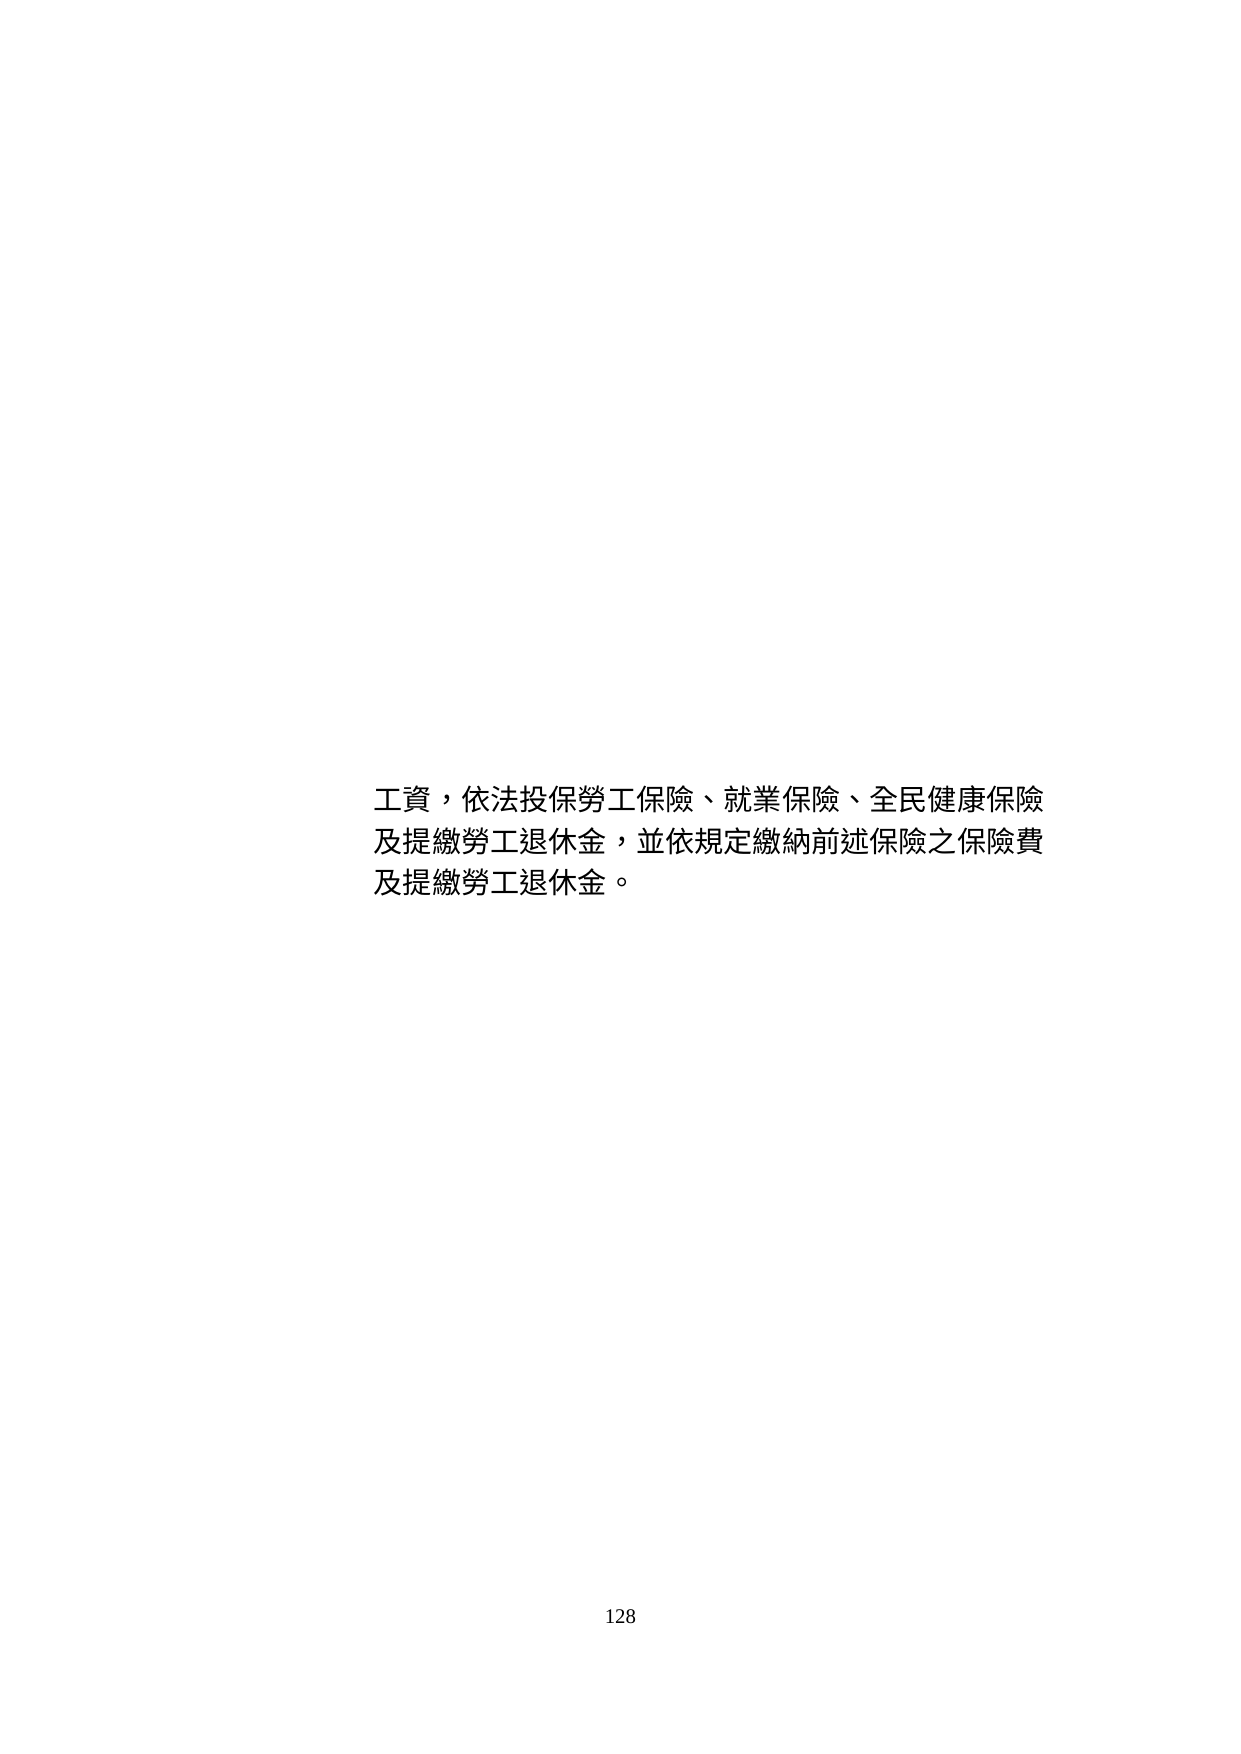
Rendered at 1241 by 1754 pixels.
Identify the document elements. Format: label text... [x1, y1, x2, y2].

list 工資，依法投保勞工保險、就業保險、全民健康保險及提繳勞工退休金，並依規定繳納前述保險之保險費及提繳勞工退休金。 [284, 777, 1053, 902]
